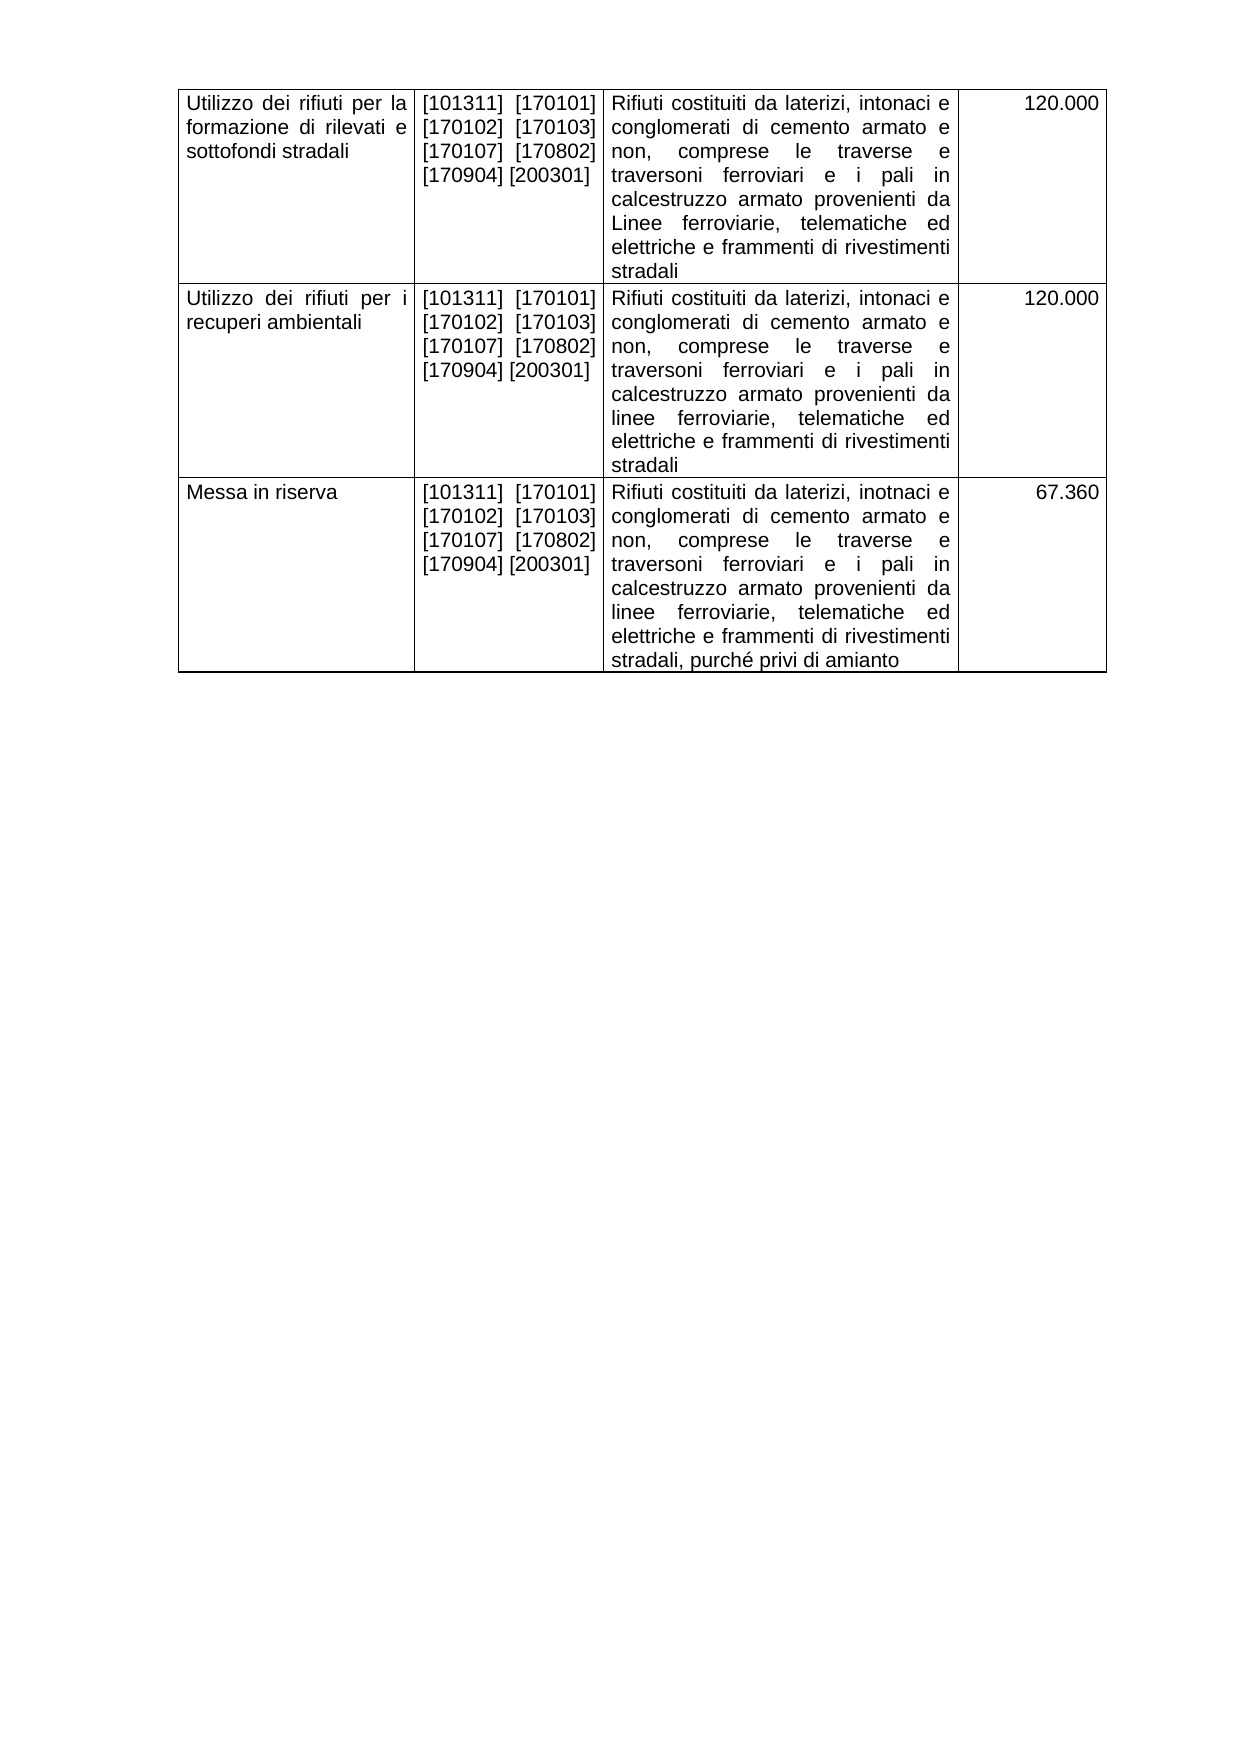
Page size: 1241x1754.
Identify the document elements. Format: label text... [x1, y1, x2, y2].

table_cell Rifiuti costituiti da laterizi, inotnaci e conglomerati di cemento armato e non, comprese le traverse e traversoni ferroviari e i pali in calcestruzzo armato provenienti da linee ferroviarie, telematiche ed elettriche e frammenti di rivestimenti stradali, purché privi di amianto [604, 478, 958, 671]
table_cell Rifiuti costituiti da laterizi, intonaci e conglomerati di cemento armato e non, comprese le traverse e traversoni ferroviari e i pali in calcestruzzo armato provenienti da Linee ferroviarie, telematiche ed elettriche e frammenti di rivestimenti stradali [604, 90, 958, 283]
table_cell Messa in riserva [179, 478, 414, 671]
table_cell Utilizzo dei rifiuti per la formazione di rilevati e sottofondi stradali [179, 90, 414, 283]
table_cell Utilizzo dei rifiuti per i recuperi ambientali [179, 284, 414, 477]
table_cell 67.360 [959, 478, 1106, 671]
table_cell [101311] [170101] [170102] [170103] [170107] [170802] [170904] [200301] [415, 478, 603, 671]
table_cell [101311] [170101] [170102] [170103] [170107] [170802] [170904] [200301] [415, 284, 603, 477]
table_cell [101311] [170101] [170102] [170103] [170107] [170802] [170904] [200301] [415, 90, 603, 283]
table_cell 120.000 [959, 90, 1106, 283]
table_cell 120.000 [959, 284, 1106, 477]
table_cell Rifiuti costituiti da laterizi, intonaci e conglomerati di cemento armato e non, comprese le traverse e traversoni ferroviari e i pali in calcestruzzo armato provenienti da linee ferroviarie, telematiche ed elettriche e frammenti di rivestimenti stradali [604, 284, 958, 477]
